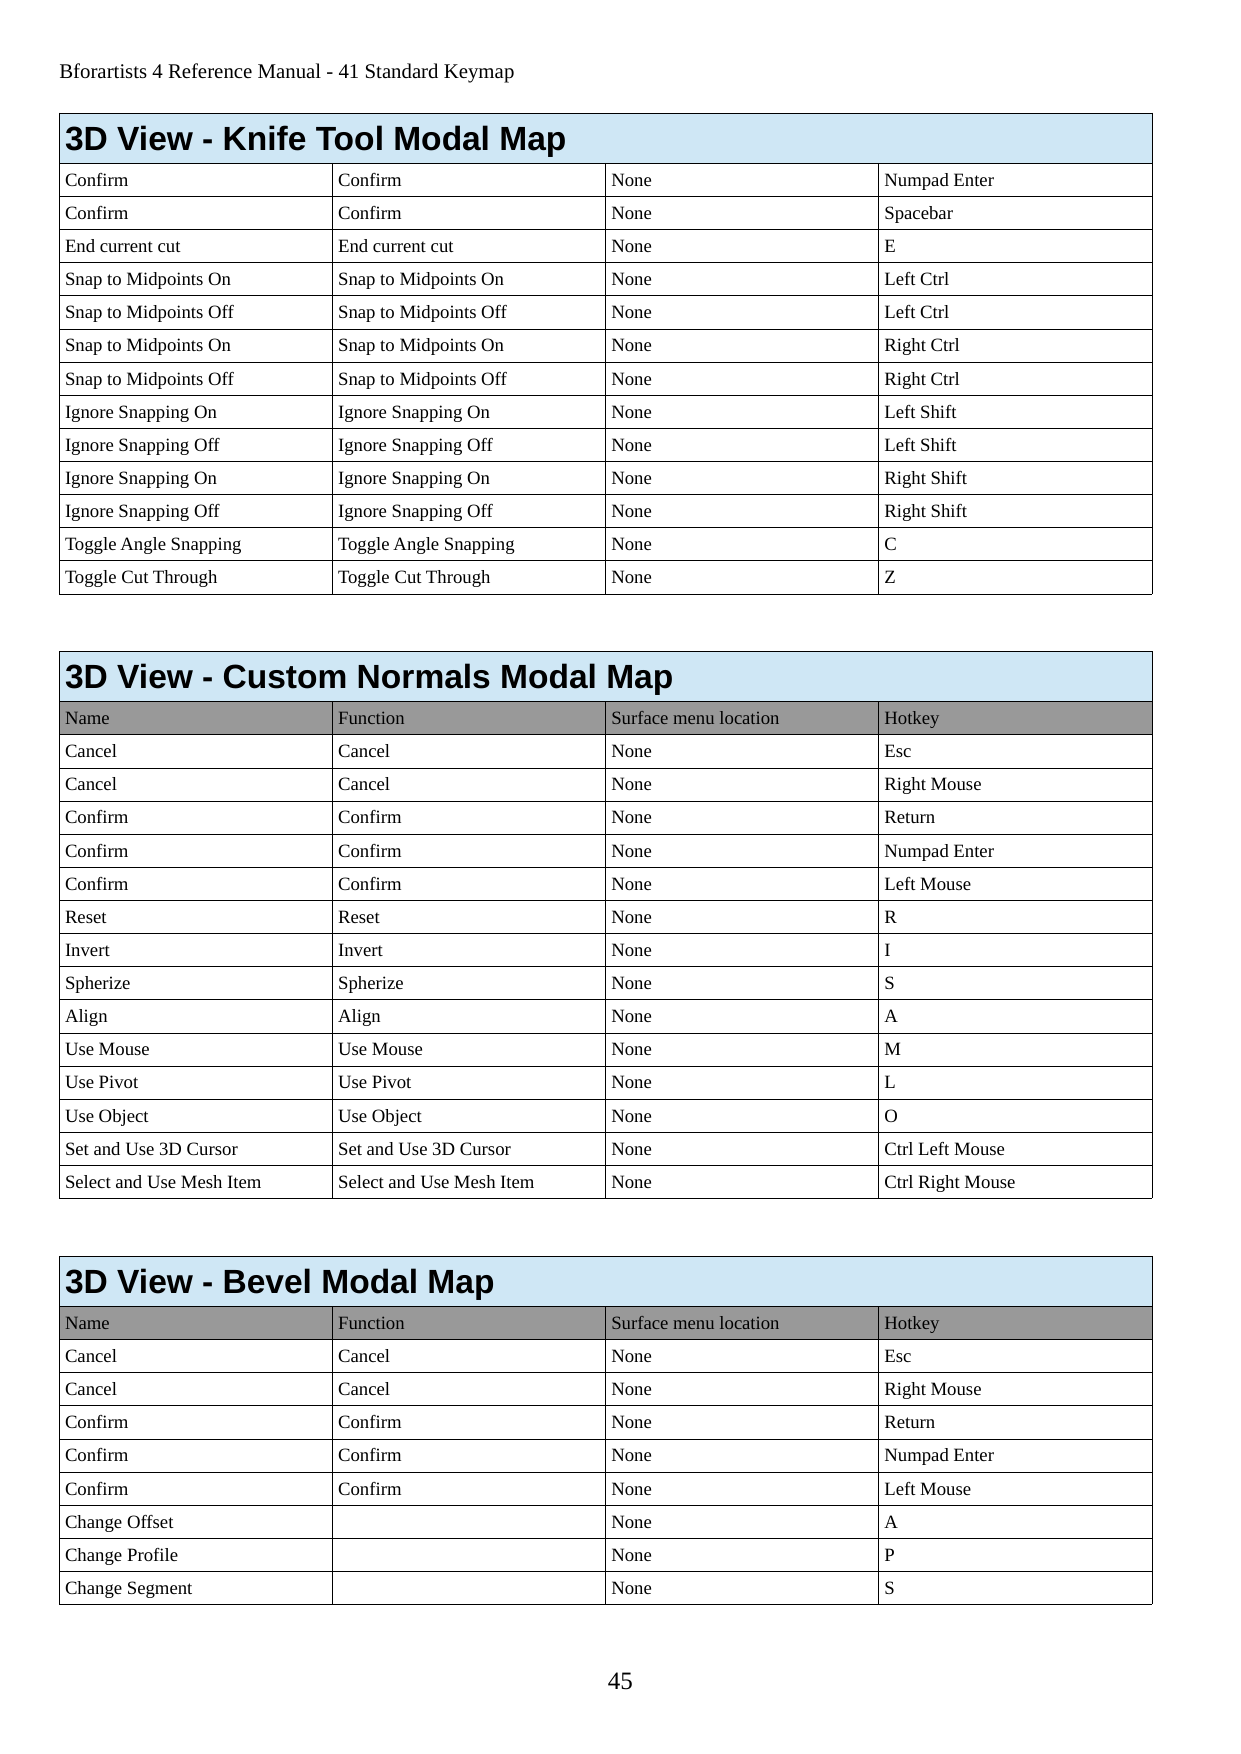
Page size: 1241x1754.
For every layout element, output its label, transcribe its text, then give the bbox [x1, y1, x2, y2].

table_cell None [606, 1000, 878, 1032]
table_cell Confirm [60, 1440, 332, 1472]
table_header 3D View - Bevel Modal Map [60, 1257, 1152, 1306]
table_cell Snap to Midpoints On [60, 330, 332, 362]
table_cell Hotkey [879, 1307, 1152, 1339]
table_cell Function [333, 702, 605, 734]
table_cell Set and Use 3D Cursor [333, 1133, 605, 1165]
table_cell Surface menu location [606, 1307, 878, 1339]
table_cell Ignore Snapping Off [333, 429, 605, 461]
table_cell None [606, 263, 878, 295]
table_cell Spherize [333, 967, 605, 999]
table_cell Snap to Midpoints Off [333, 296, 605, 328]
table_cell Use Mouse [333, 1034, 605, 1066]
table_cell S [879, 967, 1152, 999]
table_cell None [606, 1067, 878, 1099]
table_cell Surface menu location [606, 702, 878, 734]
table_cell Hotkey [879, 702, 1152, 734]
table_cell None [606, 1572, 878, 1604]
table_cell O [879, 1100, 1152, 1132]
table_cell None [606, 1473, 878, 1505]
table_cell R [879, 901, 1152, 933]
table_cell None [606, 1100, 878, 1132]
table_cell Change Segment [60, 1572, 332, 1604]
table_cell Confirm [60, 835, 332, 867]
table_cell A [879, 1000, 1152, 1032]
table_cell None [606, 1440, 878, 1472]
table_cell Confirm [333, 164, 605, 196]
table_cell None [606, 561, 878, 593]
table_cell End current cut [333, 230, 605, 262]
table_cell Right Shift [879, 495, 1152, 527]
table_cell Toggle Angle Snapping [60, 528, 332, 560]
table_header 3D View - Knife Tool Modal Map [60, 114, 1152, 163]
table_cell Ignore Snapping Off [333, 495, 605, 527]
table_cell None [606, 1373, 878, 1405]
table_cell Align [60, 1000, 332, 1032]
table_cell Ctrl Left Mouse [879, 1133, 1152, 1165]
table_cell M [879, 1034, 1152, 1066]
table_cell Cancel [333, 735, 605, 767]
table_cell Ignore Snapping Off [60, 495, 332, 527]
table_cell None [606, 296, 878, 328]
table_cell Change Profile [60, 1539, 332, 1571]
table_cell Use Object [60, 1100, 332, 1132]
table_cell None [606, 1133, 878, 1165]
table_cell Left Shift [879, 396, 1152, 428]
table_cell Spherize [60, 967, 332, 999]
table_cell None [606, 1539, 878, 1571]
table_cell None [606, 330, 878, 362]
table_cell Confirm [333, 868, 605, 900]
table_cell Left Shift [879, 429, 1152, 461]
table_cell None [606, 835, 878, 867]
table_cell Invert [60, 934, 332, 966]
table_cell S [879, 1572, 1152, 1604]
table_cell Cancel [60, 1373, 332, 1405]
table_cell Left Mouse [879, 868, 1152, 900]
table_cell [333, 1539, 605, 1571]
table_cell None [606, 1406, 878, 1438]
table_cell Use Object [333, 1100, 605, 1132]
table_cell None [606, 363, 878, 395]
table_cell Cancel [60, 769, 332, 801]
table_cell Toggle Cut Through [60, 561, 332, 593]
table_cell Confirm [60, 197, 332, 229]
table_cell Spacebar [879, 197, 1152, 229]
table_cell Return [879, 802, 1152, 834]
table_cell Right Mouse [879, 769, 1152, 801]
table_cell None [606, 1034, 878, 1066]
table_cell Snap to Midpoints On [60, 263, 332, 295]
table_cell A [879, 1506, 1152, 1538]
table_cell [333, 1572, 605, 1604]
table_cell Left Ctrl [879, 263, 1152, 295]
table_cell Right Mouse [879, 1373, 1152, 1405]
table_cell Confirm [60, 164, 332, 196]
table_cell Confirm [60, 802, 332, 834]
table_cell Ignore Snapping On [333, 462, 605, 494]
table_cell Ignore Snapping Off [60, 429, 332, 461]
table_cell None [606, 967, 878, 999]
table_cell None [606, 164, 878, 196]
table_cell Numpad Enter [879, 164, 1152, 196]
table_cell Confirm [333, 1440, 605, 1472]
table_cell Toggle Angle Snapping [333, 528, 605, 560]
table_cell Name [60, 702, 332, 734]
table_cell Right Ctrl [879, 330, 1152, 362]
table_cell Snap to Midpoints Off [60, 363, 332, 395]
table_cell Return [879, 1406, 1152, 1438]
table_cell Ctrl Right Mouse [879, 1166, 1152, 1198]
table_cell None [606, 197, 878, 229]
table_cell Z [879, 561, 1152, 593]
table_cell Cancel [60, 1340, 332, 1372]
table_header 3D View - Custom Normals Modal Map [60, 652, 1152, 701]
table_cell L [879, 1067, 1152, 1099]
table_cell None [606, 462, 878, 494]
table_cell Snap to Midpoints Off [333, 363, 605, 395]
table_cell Right Shift [879, 462, 1152, 494]
table_cell None [606, 396, 878, 428]
table_cell Confirm [333, 835, 605, 867]
table_cell Ignore Snapping On [60, 396, 332, 428]
table_cell Cancel [333, 1340, 605, 1372]
table_cell Select and Use Mesh Item [333, 1166, 605, 1198]
table_cell Esc [879, 735, 1152, 767]
table_cell None [606, 802, 878, 834]
table_cell None [606, 1340, 878, 1372]
table_cell Numpad Enter [879, 1440, 1152, 1472]
table_cell Confirm [60, 868, 332, 900]
table_cell Cancel [333, 769, 605, 801]
table_cell Snap to Midpoints On [333, 330, 605, 362]
table_cell Align [333, 1000, 605, 1032]
table_cell Left Ctrl [879, 296, 1152, 328]
table_cell Numpad Enter [879, 835, 1152, 867]
table_cell E [879, 230, 1152, 262]
table_cell None [606, 495, 878, 527]
table_cell Use Pivot [333, 1067, 605, 1099]
table_cell Change Offset [60, 1506, 332, 1538]
table_cell Snap to Midpoints On [333, 263, 605, 295]
table_cell None [606, 1166, 878, 1198]
table_cell None [606, 528, 878, 560]
table_cell Confirm [333, 802, 605, 834]
table_cell Name [60, 1307, 332, 1339]
table_cell None [606, 1506, 878, 1538]
table_cell [333, 1506, 605, 1538]
table_cell Set and Use 3D Cursor [60, 1133, 332, 1165]
table_cell None [606, 901, 878, 933]
table_cell None [606, 735, 878, 767]
table_cell Function [333, 1307, 605, 1339]
table_cell C [879, 528, 1152, 560]
table_cell Esc [879, 1340, 1152, 1372]
table_cell Reset [333, 901, 605, 933]
table_cell None [606, 769, 878, 801]
table_cell Snap to Midpoints Off [60, 296, 332, 328]
table_cell Ignore Snapping On [333, 396, 605, 428]
table_cell Ignore Snapping On [60, 462, 332, 494]
table_cell Confirm [60, 1406, 332, 1438]
table_cell Use Pivot [60, 1067, 332, 1099]
table_cell Confirm [333, 1473, 605, 1505]
table_cell Left Mouse [879, 1473, 1152, 1505]
table_cell Confirm [60, 1473, 332, 1505]
table_cell Cancel [60, 735, 332, 767]
table_cell Cancel [333, 1373, 605, 1405]
table_cell Confirm [333, 197, 605, 229]
table_cell I [879, 934, 1152, 966]
table_cell Confirm [333, 1406, 605, 1438]
table_cell None [606, 934, 878, 966]
table_cell Invert [333, 934, 605, 966]
table_cell None [606, 429, 878, 461]
table_cell Use Mouse [60, 1034, 332, 1066]
table_cell None [606, 230, 878, 262]
table_cell Reset [60, 901, 332, 933]
table_cell P [879, 1539, 1152, 1571]
table_cell None [606, 868, 878, 900]
table_cell Select and Use Mesh Item [60, 1166, 332, 1198]
table_cell End current cut [60, 230, 332, 262]
table_cell Toggle Cut Through [333, 561, 605, 593]
table_cell Right Ctrl [879, 363, 1152, 395]
